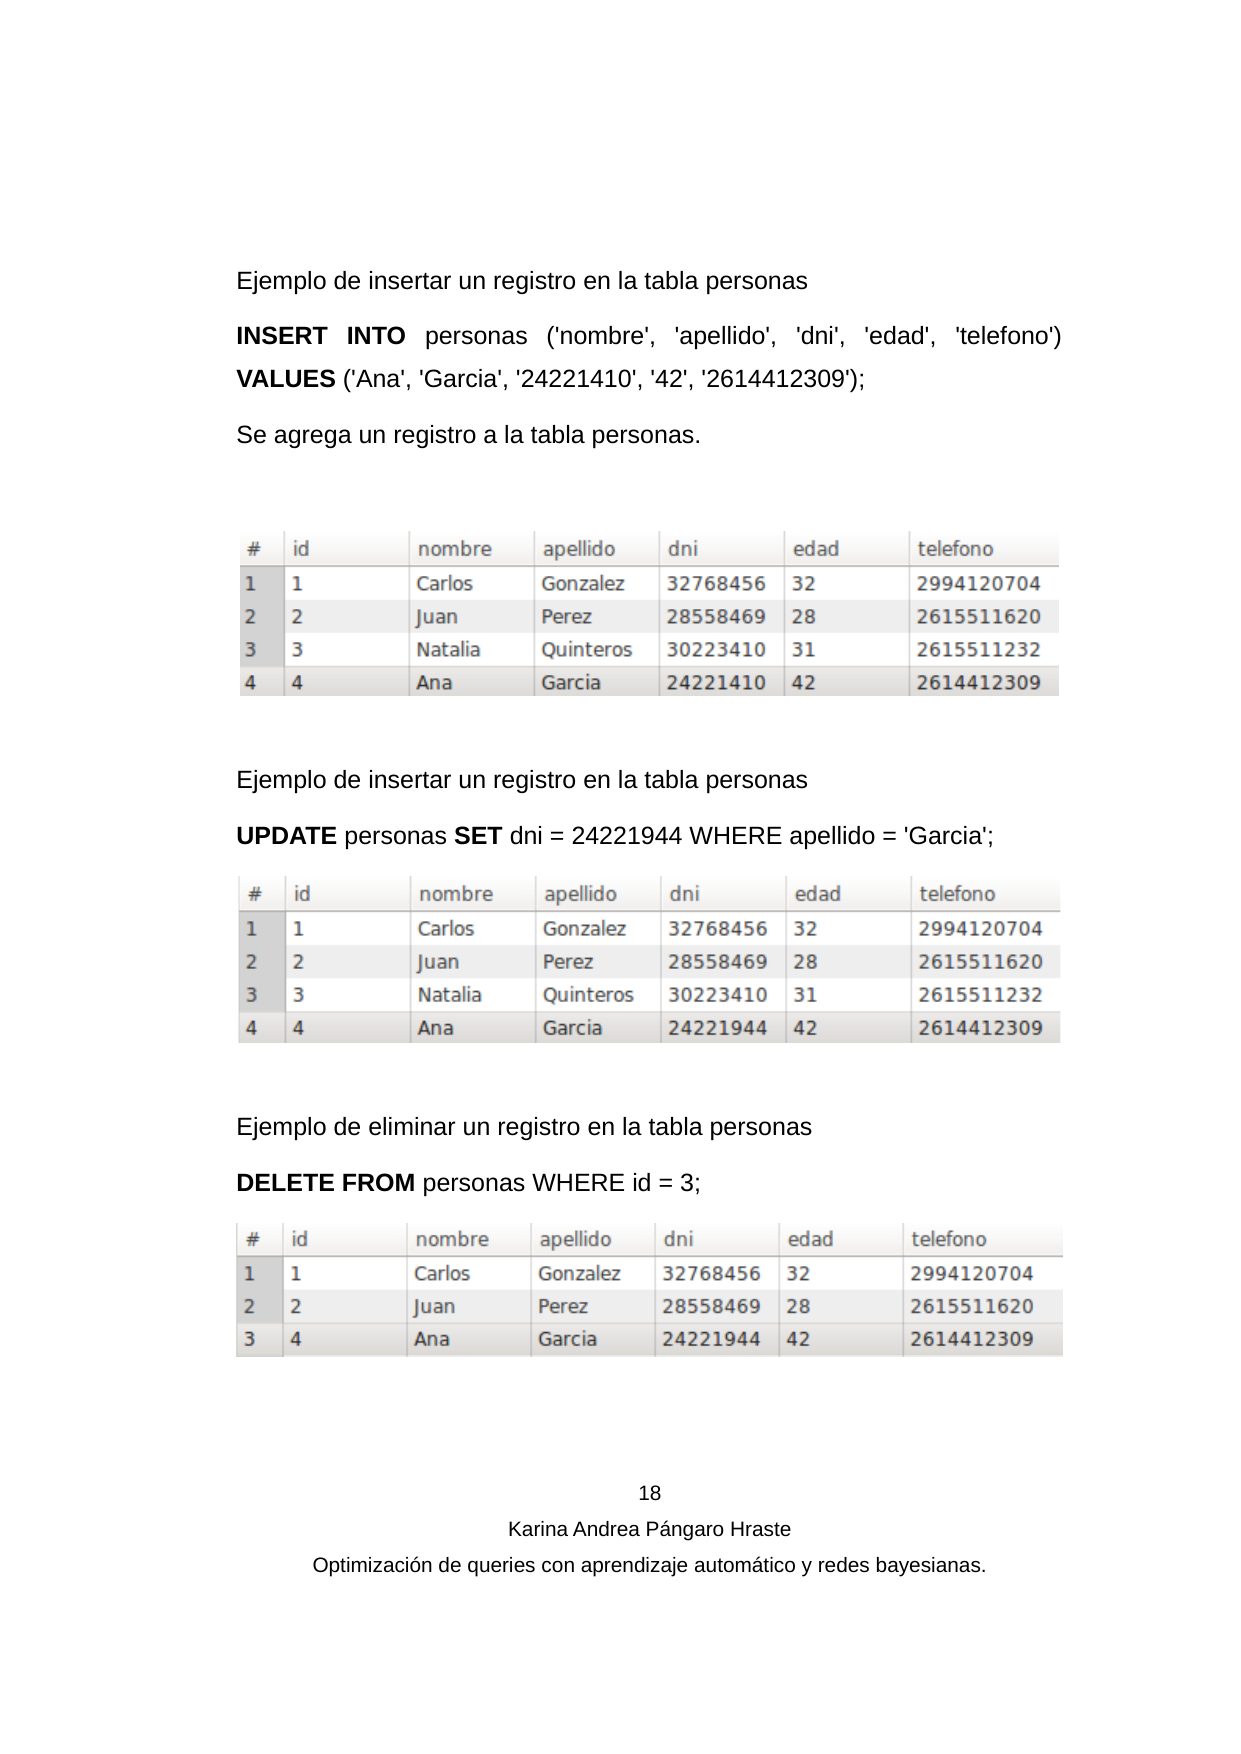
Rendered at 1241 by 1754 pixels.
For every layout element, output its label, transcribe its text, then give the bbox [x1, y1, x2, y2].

text Ejemplo de insertar un registro en la tabla personas [236, 266, 1063, 294]
text Ejemplo de eliminar un registro en la tabla personas [236, 1112, 1063, 1141]
picture [238, 876, 1061, 1043]
picture [240, 531, 1059, 696]
text Ejemplo de insertar un registro en la tabla personas [236, 765, 1063, 794]
picture [236, 1223, 1063, 1357]
text UPDATE personas SET dni = 24221944 WHERE apellido = 'Garcia'; [236, 821, 1063, 850]
text Se agrega un registro a la tabla personas. [236, 420, 1063, 449]
text INSERT INTO personas ('nombre', 'apellido', 'dni', 'edad', 'telefono') VALUES ('Ana', 'Garcia', '24221410', '42', '2614412309'); [236, 321, 1063, 393]
text DELETE FROM personas WHERE id = 3; [236, 1168, 1063, 1197]
